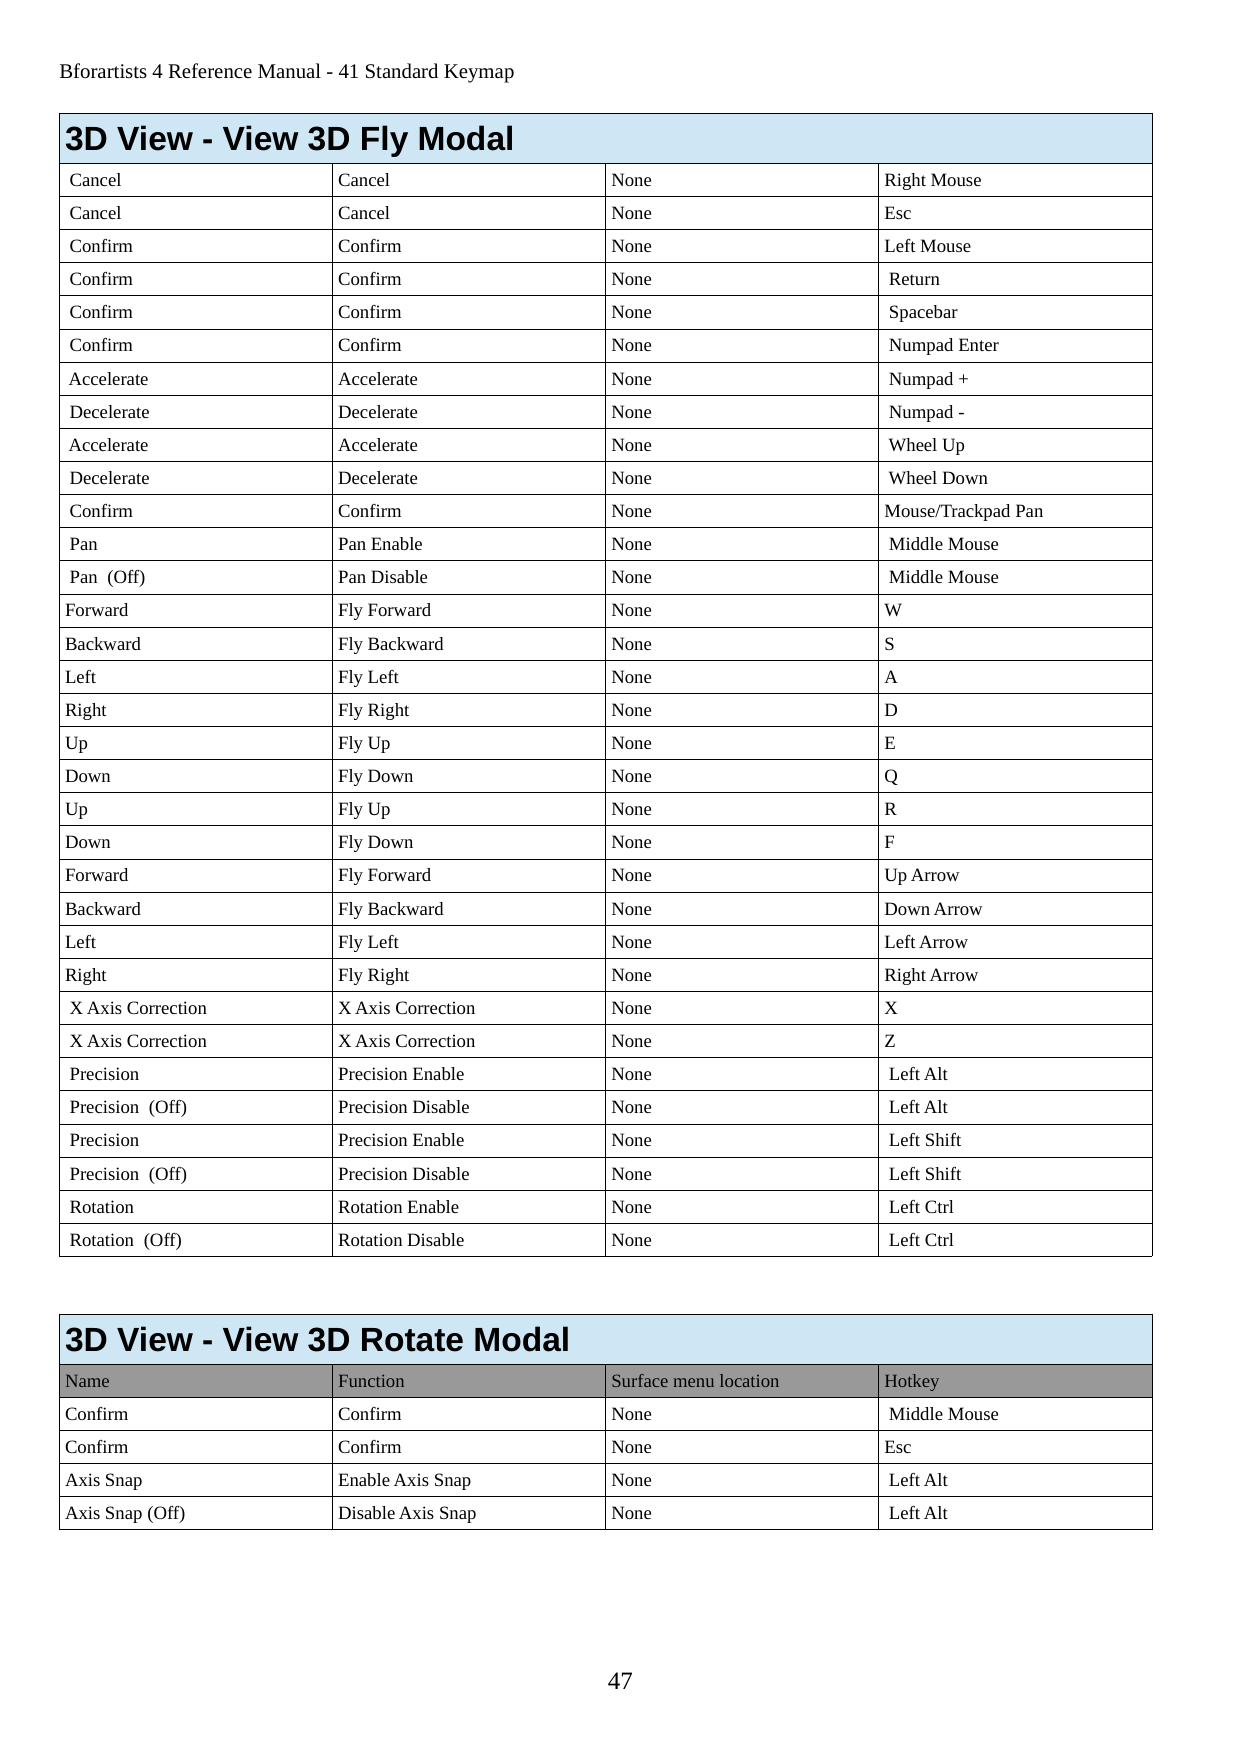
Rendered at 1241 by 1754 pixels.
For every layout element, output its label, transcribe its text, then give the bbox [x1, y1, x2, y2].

table_cell None [606, 926, 878, 958]
table_cell Fly Down [333, 826, 605, 858]
table_cell Up [60, 793, 332, 825]
table_cell Left Alt [879, 1091, 1152, 1123]
table_cell None [606, 793, 878, 825]
table_cell Left [60, 926, 332, 958]
table_cell Function [333, 1365, 605, 1397]
table_cell Left Ctrl [879, 1191, 1152, 1223]
table_cell Confirm [333, 330, 605, 362]
table_cell Esc [879, 1431, 1152, 1463]
table_cell Axis Snap [60, 1464, 332, 1496]
table_cell Pan Enable [333, 528, 605, 560]
table_cell None [606, 893, 878, 925]
table_cell Left Shift [879, 1158, 1152, 1190]
table_cell X Axis Correction [333, 992, 605, 1024]
table_cell Rotation Disable [333, 1224, 605, 1256]
table_cell None [606, 992, 878, 1024]
table_cell None [606, 363, 878, 395]
table_cell Name [60, 1365, 332, 1397]
table_cell Fly Left [333, 661, 605, 693]
table_cell Precision [60, 1125, 332, 1157]
table_cell Precision [60, 1058, 332, 1090]
table_cell Decelerate [60, 462, 332, 494]
table_cell Fly Up [333, 727, 605, 759]
table_cell Fly Right [333, 694, 605, 726]
table_cell Precision (Off) [60, 1091, 332, 1123]
table_cell Z [879, 1025, 1152, 1057]
table_cell Left Alt [879, 1497, 1152, 1529]
table_cell Backward [60, 628, 332, 660]
table_cell None [606, 429, 878, 461]
table_cell None [606, 826, 878, 858]
table_cell Right [60, 959, 332, 991]
table_cell None [606, 1191, 878, 1223]
table_cell None [606, 1158, 878, 1190]
table_cell Precision Disable [333, 1158, 605, 1190]
table_cell None [606, 1125, 878, 1157]
table_cell None [606, 528, 878, 560]
table_cell Cancel [60, 197, 332, 229]
table_cell Left [60, 661, 332, 693]
table_cell Pan Disable [333, 561, 605, 593]
table_cell None [606, 1224, 878, 1256]
table_cell Left Alt [879, 1058, 1152, 1090]
table_cell Surface menu location [606, 1365, 878, 1397]
table_cell Confirm [60, 1431, 332, 1463]
table_cell Fly Up [333, 793, 605, 825]
table_cell Fly Down [333, 760, 605, 792]
table_cell X Axis Correction [60, 1025, 332, 1057]
table_cell Cancel [333, 197, 605, 229]
table_cell Cancel [60, 164, 332, 196]
table_cell Confirm [60, 230, 332, 262]
table_cell Fly Forward [333, 860, 605, 892]
table_cell Middle Mouse [879, 1398, 1152, 1430]
table_cell None [606, 628, 878, 660]
table_cell Fly Backward [333, 628, 605, 660]
table_cell X Axis Correction [60, 992, 332, 1024]
table_cell Accelerate [333, 429, 605, 461]
table_cell Mouse/Trackpad Pan [879, 495, 1152, 527]
table_cell E [879, 727, 1152, 759]
table_cell Confirm [333, 495, 605, 527]
table_cell Pan [60, 528, 332, 560]
table_cell None [606, 760, 878, 792]
table_cell None [606, 1398, 878, 1430]
table_cell Precision Disable [333, 1091, 605, 1123]
table_cell Accelerate [333, 363, 605, 395]
table_cell Confirm [60, 495, 332, 527]
table_cell Confirm [60, 296, 332, 328]
table_cell None [606, 296, 878, 328]
table_cell Pan (Off) [60, 561, 332, 593]
table_cell Decelerate [333, 396, 605, 428]
table_cell Middle Mouse [879, 561, 1152, 593]
table_cell None [606, 1058, 878, 1090]
table_cell None [606, 462, 878, 494]
table_cell None [606, 1497, 878, 1529]
table_cell Down [60, 760, 332, 792]
table_cell Down [60, 826, 332, 858]
table_cell A [879, 661, 1152, 693]
table_cell S [879, 628, 1152, 660]
table_cell Wheel Down [879, 462, 1152, 494]
table_cell Right Mouse [879, 164, 1152, 196]
table_cell Axis Snap (Off) [60, 1497, 332, 1529]
table_cell Rotation (Off) [60, 1224, 332, 1256]
table_cell None [606, 959, 878, 991]
table_cell Numpad - [879, 396, 1152, 428]
table_cell Down Arrow [879, 893, 1152, 925]
table_cell None [606, 1431, 878, 1463]
table_cell Left Alt [879, 1464, 1152, 1496]
table_cell F [879, 826, 1152, 858]
table_cell R [879, 793, 1152, 825]
table_cell Return [879, 263, 1152, 295]
table_cell None [606, 230, 878, 262]
table_cell Fly Left [333, 926, 605, 958]
table_cell Confirm [333, 263, 605, 295]
table_header 3D View - View 3D Fly Modal [60, 114, 1152, 163]
table_cell None [606, 396, 878, 428]
table_cell Q [879, 760, 1152, 792]
table_cell None [606, 330, 878, 362]
table_cell None [606, 1464, 878, 1496]
table_cell Rotation Enable [333, 1191, 605, 1223]
table_cell W [879, 595, 1152, 627]
table_cell Precision Enable [333, 1058, 605, 1090]
table_cell Decelerate [60, 396, 332, 428]
table_cell Right Arrow [879, 959, 1152, 991]
table_cell Confirm [60, 1398, 332, 1430]
table_cell None [606, 727, 878, 759]
table_cell None [606, 1025, 878, 1057]
table_cell Spacebar [879, 296, 1152, 328]
table_header 3D View - View 3D Rotate Modal [60, 1315, 1152, 1364]
table_cell Left Mouse [879, 230, 1152, 262]
table_cell Forward [60, 595, 332, 627]
table_cell None [606, 164, 878, 196]
table_cell Accelerate [60, 429, 332, 461]
table_cell None [606, 263, 878, 295]
table_cell Disable Axis Snap [333, 1497, 605, 1529]
table_cell Confirm [60, 330, 332, 362]
table_cell Up Arrow [879, 860, 1152, 892]
table_cell Wheel Up [879, 429, 1152, 461]
table_cell Fly Forward [333, 595, 605, 627]
table_cell Hotkey [879, 1365, 1152, 1397]
table_cell None [606, 694, 878, 726]
table_cell Esc [879, 197, 1152, 229]
table_cell D [879, 694, 1152, 726]
table_cell Confirm [333, 296, 605, 328]
table_cell Left Shift [879, 1125, 1152, 1157]
table_cell Accelerate [60, 363, 332, 395]
table_cell None [606, 661, 878, 693]
table_cell Right [60, 694, 332, 726]
table_cell X Axis Correction [333, 1025, 605, 1057]
table_cell Confirm [333, 1398, 605, 1430]
table_cell Confirm [333, 230, 605, 262]
table_cell Left Arrow [879, 926, 1152, 958]
table_cell None [606, 860, 878, 892]
table_cell None [606, 595, 878, 627]
table_cell Forward [60, 860, 332, 892]
table_cell Cancel [333, 164, 605, 196]
table_cell X [879, 992, 1152, 1024]
table_cell Rotation [60, 1191, 332, 1223]
table_cell Backward [60, 893, 332, 925]
table_cell None [606, 197, 878, 229]
table_cell Fly Right [333, 959, 605, 991]
table_cell Enable Axis Snap [333, 1464, 605, 1496]
table_cell Fly Backward [333, 893, 605, 925]
table_cell None [606, 495, 878, 527]
table_cell Confirm [333, 1431, 605, 1463]
table_cell Decelerate [333, 462, 605, 494]
table_cell Numpad Enter [879, 330, 1152, 362]
table_cell Numpad + [879, 363, 1152, 395]
table_cell Precision Enable [333, 1125, 605, 1157]
table_cell Precision (Off) [60, 1158, 332, 1190]
table_cell None [606, 1091, 878, 1123]
table_cell Left Ctrl [879, 1224, 1152, 1256]
table_cell None [606, 561, 878, 593]
table_cell Middle Mouse [879, 528, 1152, 560]
table_cell Confirm [60, 263, 332, 295]
table_cell Up [60, 727, 332, 759]
